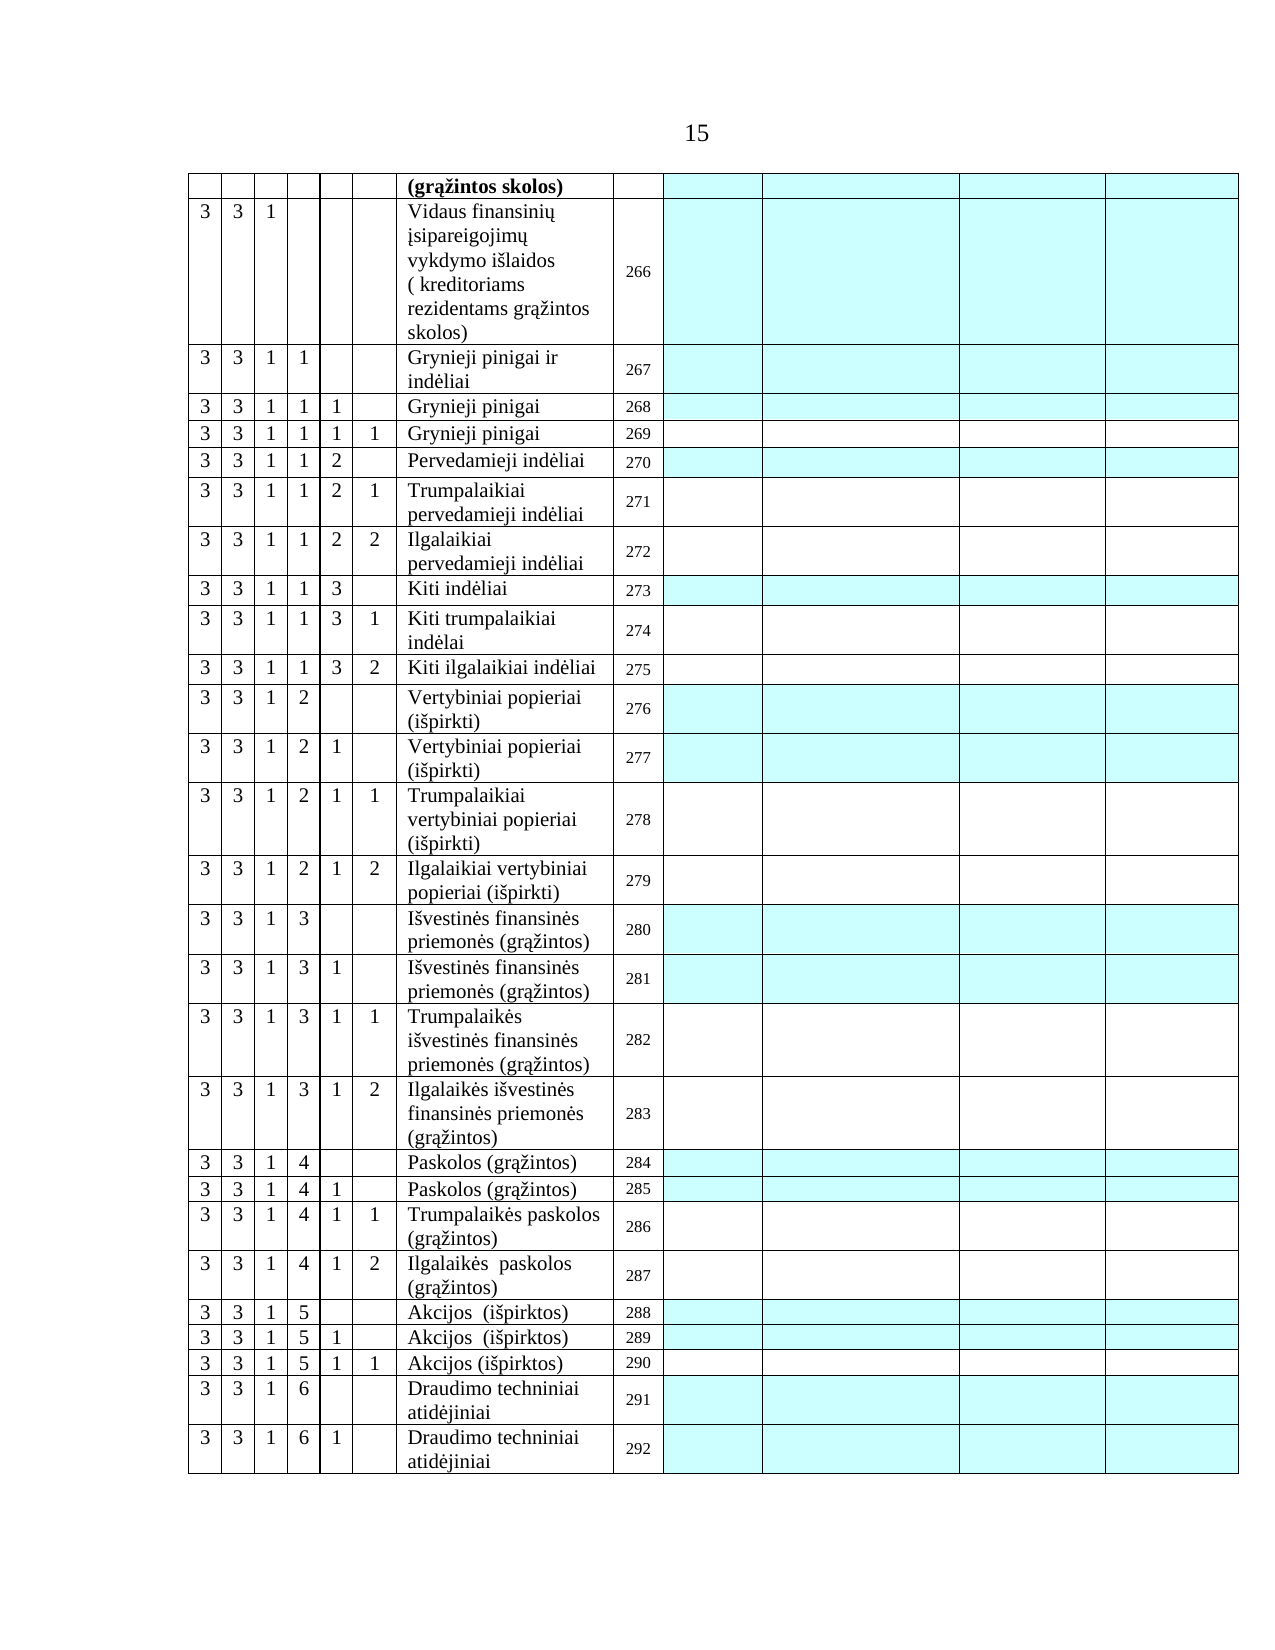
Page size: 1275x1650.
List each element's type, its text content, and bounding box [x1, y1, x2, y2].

table_cell [664, 421, 762, 447]
table_cell 284 [614, 1150, 663, 1176]
table_cell [1106, 783, 1238, 855]
table_cell 3 [222, 856, 254, 904]
table_cell [1106, 1004, 1238, 1076]
table_cell [353, 734, 396, 782]
table_cell 3 [321, 655, 352, 684]
table_cell 3 [189, 1350, 221, 1374]
table_cell [960, 606, 1105, 654]
table_cell 3 [189, 1150, 221, 1176]
table_cell 1 [255, 421, 287, 447]
table_cell Ilgalaikiai pervedamieji indėliai [397, 527, 613, 575]
table_cell [763, 1325, 959, 1349]
table_cell [960, 955, 1105, 1003]
table_cell 1 [255, 1376, 287, 1424]
table_cell [960, 1202, 1105, 1250]
table_cell [763, 345, 959, 393]
table_cell [614, 174, 663, 198]
table_cell [1106, 734, 1238, 782]
table_cell Išvestinės finansinės priemonės (grąžintos) [397, 955, 613, 1003]
table_cell 3 [189, 394, 221, 419]
table_cell [1106, 1177, 1238, 1201]
table_cell [763, 1376, 959, 1424]
table_cell 1 [255, 1150, 287, 1176]
table_cell [664, 345, 762, 393]
table_cell Kiti indėliai [397, 576, 613, 605]
table_cell 291 [614, 1376, 663, 1424]
table_cell Draudimo techniniai atidėjiniai [397, 1425, 613, 1473]
table_cell [664, 1004, 762, 1076]
table_cell 1 [321, 1202, 352, 1250]
table_cell 3 [288, 1004, 319, 1076]
table_cell [321, 174, 352, 198]
table_cell [960, 1325, 1105, 1349]
table_cell 3 [222, 448, 254, 477]
table_cell 3 [189, 1004, 221, 1076]
table_cell 269 [614, 421, 663, 447]
table_cell 3 [288, 955, 319, 1003]
table_cell [664, 174, 762, 198]
table_cell 1 [255, 606, 287, 654]
table_cell 1 [353, 1350, 396, 1374]
table_cell [960, 1150, 1105, 1176]
table_cell 1 [255, 1350, 287, 1374]
table_cell 1 [353, 478, 396, 526]
table_cell Akcijos (išpirktos) [397, 1325, 613, 1349]
table_cell 2 [321, 527, 352, 575]
table_cell 3 [222, 1004, 254, 1076]
table_cell 3 [222, 655, 254, 684]
table_cell 1 [255, 1425, 287, 1473]
table_cell [189, 174, 221, 198]
table_cell 3 [222, 685, 254, 733]
table_cell [353, 1376, 396, 1424]
table_cell 268 [614, 394, 663, 419]
table_cell 1 [255, 576, 287, 605]
table_cell [664, 655, 762, 684]
table_cell 1 [321, 1177, 352, 1201]
table_cell [960, 199, 1105, 344]
table_cell [960, 1077, 1105, 1149]
table_cell [353, 1300, 396, 1324]
table_cell 1 [255, 1077, 287, 1149]
table_cell [1106, 955, 1238, 1003]
table_cell 3 [222, 199, 254, 344]
table_cell 285 [614, 1177, 663, 1201]
table_cell 3 [222, 478, 254, 526]
table_cell 1 [321, 394, 352, 419]
table_cell 3 [222, 606, 254, 654]
table_cell [321, 1150, 352, 1176]
table_cell [353, 685, 396, 733]
table_cell 3 [222, 955, 254, 1003]
table_cell 1 [255, 527, 287, 575]
table_cell [763, 199, 959, 344]
table_cell 290 [614, 1350, 663, 1374]
table_cell Paskolos (grąžintos) [397, 1150, 613, 1176]
table_cell 2 [353, 527, 396, 575]
table_cell Ilgalaikės paskolos (grąžintos) [397, 1251, 613, 1299]
table_cell 3 [189, 734, 221, 782]
table_cell [255, 174, 287, 198]
table_cell Grynieji pinigai ir indėliai [397, 345, 613, 393]
table_cell Vertybiniai popieriai (išpirkti) [397, 685, 613, 733]
table_cell 3 [189, 527, 221, 575]
table_cell [960, 448, 1105, 477]
table_cell [664, 1251, 762, 1299]
table_cell [1106, 421, 1238, 447]
table_cell [763, 1300, 959, 1324]
table_cell [960, 576, 1105, 605]
table_cell 3 [222, 345, 254, 393]
table_cell [1106, 174, 1238, 198]
table_cell 3 [189, 478, 221, 526]
table_cell [321, 199, 352, 344]
table_cell 1 [321, 734, 352, 782]
table_cell [321, 685, 352, 733]
table_cell 1 [321, 783, 352, 855]
table_cell 3 [222, 421, 254, 447]
table_cell 4 [288, 1150, 319, 1176]
table_cell 288 [614, 1300, 663, 1324]
table_cell 3 [222, 1300, 254, 1324]
table_cell 3 [222, 1350, 254, 1374]
table_cell [763, 905, 959, 953]
table_cell 2 [353, 856, 396, 904]
table_cell [1106, 905, 1238, 953]
table_cell [664, 1150, 762, 1176]
table_cell 1 [321, 955, 352, 1003]
table_cell [353, 576, 396, 605]
table_cell [763, 174, 959, 198]
table_cell 267 [614, 345, 663, 393]
table_cell Kiti trumpalaikiai indėlai [397, 606, 613, 654]
table_cell 3 [222, 1376, 254, 1424]
table_cell [321, 1376, 352, 1424]
table_cell 270 [614, 448, 663, 477]
table_cell [763, 478, 959, 526]
table_cell Grynieji pinigai [397, 421, 613, 447]
table_cell Trumpalaikės išvestinės finansinės priemonės (grąžintos) [397, 1004, 613, 1076]
table_cell 1 [255, 1177, 287, 1201]
table_cell [321, 345, 352, 393]
table_cell Draudimo techniniai atidėjiniai [397, 1376, 613, 1424]
table_cell 3 [222, 734, 254, 782]
table_cell [763, 1251, 959, 1299]
table_cell 3 [222, 783, 254, 855]
table_cell [353, 1177, 396, 1201]
table_cell 1 [321, 1325, 352, 1349]
table_cell [1106, 1300, 1238, 1324]
table_cell 1 [255, 905, 287, 953]
table_cell 3 [189, 1177, 221, 1201]
table_cell [288, 199, 319, 344]
table_cell 3 [189, 1202, 221, 1250]
table_cell [664, 1425, 762, 1473]
table_cell 5 [288, 1325, 319, 1349]
table_cell [664, 783, 762, 855]
table_cell [353, 345, 396, 393]
table_cell [664, 734, 762, 782]
table_cell [1106, 606, 1238, 654]
table_cell (grąžintos skolos) [397, 174, 613, 198]
table_cell 3 [189, 448, 221, 477]
table_cell [664, 1350, 762, 1374]
table_cell 1 [321, 1425, 352, 1473]
table_cell [763, 394, 959, 419]
table_cell 3 [189, 1325, 221, 1349]
table_cell 3 [189, 1300, 221, 1324]
table_cell 1 [255, 655, 287, 684]
table_cell 1 [255, 1004, 287, 1076]
table_cell 1 [321, 856, 352, 904]
table_cell [1106, 576, 1238, 605]
table_cell 3 [189, 421, 221, 447]
table_cell [1106, 655, 1238, 684]
table_cell [353, 199, 396, 344]
table_cell [664, 1300, 762, 1324]
table_cell 3 [189, 856, 221, 904]
table_cell 3 [222, 1325, 254, 1349]
table_cell [960, 345, 1105, 393]
table_cell 274 [614, 606, 663, 654]
table_cell [960, 174, 1105, 198]
table_cell [763, 421, 959, 447]
table_cell [353, 174, 396, 198]
table_cell 3 [189, 685, 221, 733]
table_cell [960, 421, 1105, 447]
table_cell 4 [288, 1202, 319, 1250]
table_cell Akcijos (išpirktos) [397, 1350, 613, 1374]
table_cell [664, 905, 762, 953]
table_cell 2 [353, 1251, 396, 1299]
table_cell 3 [222, 1177, 254, 1201]
table_cell [353, 1150, 396, 1176]
table_cell 4 [288, 1177, 319, 1201]
table_cell [763, 606, 959, 654]
table_cell [763, 1177, 959, 1201]
table_cell 287 [614, 1251, 663, 1299]
table_cell [960, 655, 1105, 684]
table_cell Trumpalaikiai vertybiniai popieriai (išpirkti) [397, 783, 613, 855]
table_cell 6 [288, 1376, 319, 1424]
table_cell [1106, 345, 1238, 393]
table_cell [960, 856, 1105, 904]
table_cell 3 [189, 1376, 221, 1424]
table_cell 6 [288, 1425, 319, 1473]
table_cell 5 [288, 1350, 319, 1374]
table_cell [353, 955, 396, 1003]
table_cell 1 [255, 1325, 287, 1349]
table_cell [763, 1350, 959, 1374]
table_cell 1 [321, 1077, 352, 1149]
table_cell [664, 856, 762, 904]
table_cell 3 [288, 1077, 319, 1149]
table_cell 277 [614, 734, 663, 782]
table_cell [1106, 199, 1238, 344]
table_cell [763, 1077, 959, 1149]
table_cell [960, 1350, 1105, 1374]
table_cell 3 [222, 576, 254, 605]
table_cell [664, 1177, 762, 1201]
table_cell 3 [222, 394, 254, 419]
table_cell 283 [614, 1077, 663, 1149]
table_cell 3 [222, 1425, 254, 1473]
table_cell [763, 1425, 959, 1473]
table_cell 279 [614, 856, 663, 904]
table_cell 1 [288, 478, 319, 526]
table_cell Ilgalaikiai vertybiniai popieriai (išpirkti) [397, 856, 613, 904]
table_cell 1 [255, 734, 287, 782]
table_cell Grynieji pinigai [397, 394, 613, 419]
table_cell [1106, 394, 1238, 419]
table_cell 1 [321, 1004, 352, 1076]
table_cell 3 [222, 1202, 254, 1250]
table_cell 289 [614, 1325, 663, 1349]
table_cell Kiti ilgalaikiai indėliai [397, 655, 613, 684]
table_cell 1 [255, 783, 287, 855]
table_cell 1 [255, 448, 287, 477]
table_cell 2 [321, 478, 352, 526]
table_cell [1106, 1350, 1238, 1374]
table_cell [960, 1251, 1105, 1299]
table_cell 1 [353, 606, 396, 654]
table_cell [763, 1150, 959, 1176]
table_cell 3 [189, 345, 221, 393]
table_cell Pervedamieji indėliai [397, 448, 613, 477]
table_cell [321, 905, 352, 953]
table_cell 1 [255, 685, 287, 733]
table_cell [321, 1300, 352, 1324]
table_cell [288, 174, 319, 198]
table_cell [763, 685, 959, 733]
table_cell 276 [614, 685, 663, 733]
table_cell 3 [189, 1425, 221, 1473]
table_cell 3 [222, 1150, 254, 1176]
table_cell 280 [614, 905, 663, 953]
table_cell 3 [189, 955, 221, 1003]
table_cell [353, 1325, 396, 1349]
table_cell [664, 1077, 762, 1149]
table_cell 3 [222, 1077, 254, 1149]
table_cell 1 [353, 421, 396, 447]
table_cell 1 [353, 783, 396, 855]
table_cell 1 [255, 1251, 287, 1299]
table_cell 1 [353, 1004, 396, 1076]
table_cell 3 [189, 1251, 221, 1299]
table_cell 5 [288, 1300, 319, 1324]
table_cell [763, 655, 959, 684]
table_cell [664, 685, 762, 733]
table_cell Vidaus finansinių įsipareigojimų vykdymo išlaidos ( kreditoriams rezidentams grąžintos skolos) [397, 199, 613, 344]
table_cell [960, 685, 1105, 733]
table_cell [664, 394, 762, 419]
table_cell [763, 527, 959, 575]
table_cell [1106, 1077, 1238, 1149]
table_cell 3 [189, 783, 221, 855]
table_cell 1 [255, 1300, 287, 1324]
table_cell [960, 1004, 1105, 1076]
table_cell [763, 955, 959, 1003]
table_cell 275 [614, 655, 663, 684]
table_cell [664, 527, 762, 575]
table_cell [763, 783, 959, 855]
table_cell 2 [321, 448, 352, 477]
table_cell [664, 576, 762, 605]
table_cell 1 [321, 1251, 352, 1299]
table_cell Ilgalaikės išvestinės finansinės priemonės (grąžintos) [397, 1077, 613, 1149]
table_cell [763, 734, 959, 782]
table_cell 1 [288, 394, 319, 419]
table_cell 1 [255, 199, 287, 344]
table_cell [1106, 856, 1238, 904]
table_cell [960, 1425, 1105, 1473]
table_cell 1 [255, 955, 287, 1003]
table_cell [664, 1325, 762, 1349]
table_cell [763, 1004, 959, 1076]
table_cell 1 [288, 655, 319, 684]
table_cell [664, 478, 762, 526]
table_cell [763, 576, 959, 605]
table_cell [960, 394, 1105, 419]
table_cell 3 [189, 1077, 221, 1149]
table_cell [1106, 1202, 1238, 1250]
table_cell 3 [189, 655, 221, 684]
table_cell 2 [288, 856, 319, 904]
table_cell [353, 448, 396, 477]
table_cell 1 [288, 576, 319, 605]
table_cell [960, 1376, 1105, 1424]
table_cell 273 [614, 576, 663, 605]
table_cell [1106, 1251, 1238, 1299]
table_cell [353, 905, 396, 953]
table_cell 3 [189, 905, 221, 953]
table_cell 1 [321, 421, 352, 447]
table_cell [1106, 1150, 1238, 1176]
table_cell 1 [288, 345, 319, 393]
table_cell 3 [222, 527, 254, 575]
table_cell 1 [255, 478, 287, 526]
table_cell [960, 1300, 1105, 1324]
table_cell 281 [614, 955, 663, 1003]
table_cell 3 [321, 576, 352, 605]
table_cell Trumpalaikės paskolos (grąžintos) [397, 1202, 613, 1250]
table_cell 2 [288, 783, 319, 855]
table_cell 1 [288, 606, 319, 654]
table_cell 3 [189, 199, 221, 344]
table_cell 3 [222, 905, 254, 953]
table_cell 266 [614, 199, 663, 344]
table_cell 292 [614, 1425, 663, 1473]
table_cell [353, 394, 396, 419]
table_cell [960, 527, 1105, 575]
table_cell 1 [255, 1202, 287, 1250]
table_cell Akcijos (išpirktos) [397, 1300, 613, 1324]
table_cell [960, 478, 1105, 526]
table_cell [1106, 1376, 1238, 1424]
table_cell 4 [288, 1251, 319, 1299]
table_cell [1106, 685, 1238, 733]
table_cell 1 [255, 345, 287, 393]
table_cell 1 [321, 1350, 352, 1374]
table_cell 272 [614, 527, 663, 575]
table_cell [664, 955, 762, 1003]
table_cell 1 [288, 421, 319, 447]
table_cell [763, 1202, 959, 1250]
table_cell [1106, 1325, 1238, 1349]
table_cell [664, 1376, 762, 1424]
table_cell [960, 1177, 1105, 1201]
table_cell 282 [614, 1004, 663, 1076]
table_cell 2 [353, 1077, 396, 1149]
table_cell [664, 606, 762, 654]
table_cell 1 [288, 527, 319, 575]
table_cell [222, 174, 254, 198]
table_cell Trumpalaikiai pervedamieji indėliai [397, 478, 613, 526]
table_cell [664, 199, 762, 344]
table_cell [1106, 478, 1238, 526]
table_cell [960, 905, 1105, 953]
table_cell 2 [288, 734, 319, 782]
table_cell [1106, 1425, 1238, 1473]
table_cell 286 [614, 1202, 663, 1250]
table_cell [960, 734, 1105, 782]
table_cell [960, 783, 1105, 855]
table_cell 3 [189, 606, 221, 654]
table_cell 3 [222, 1251, 254, 1299]
table_cell 1 [288, 448, 319, 477]
table_cell 1 [255, 394, 287, 419]
table_cell 3 [288, 905, 319, 953]
table_cell Vertybiniai popieriai (išpirkti) [397, 734, 613, 782]
table_cell 3 [189, 576, 221, 605]
table_cell [763, 448, 959, 477]
table_cell 3 [321, 606, 352, 654]
table_cell 278 [614, 783, 663, 855]
table_cell [664, 1202, 762, 1250]
table_cell Paskolos (grąžintos) [397, 1177, 613, 1201]
table_cell [1106, 527, 1238, 575]
table_cell 1 [353, 1202, 396, 1250]
table_cell 2 [353, 655, 396, 684]
table_cell [763, 856, 959, 904]
table_cell [664, 448, 762, 477]
table_cell 2 [288, 685, 319, 733]
table_cell [353, 1425, 396, 1473]
table_cell Išvestinės finansinės priemonės (grąžintos) [397, 905, 613, 953]
table_cell 1 [255, 856, 287, 904]
table_cell 271 [614, 478, 663, 526]
table_cell [1106, 448, 1238, 477]
